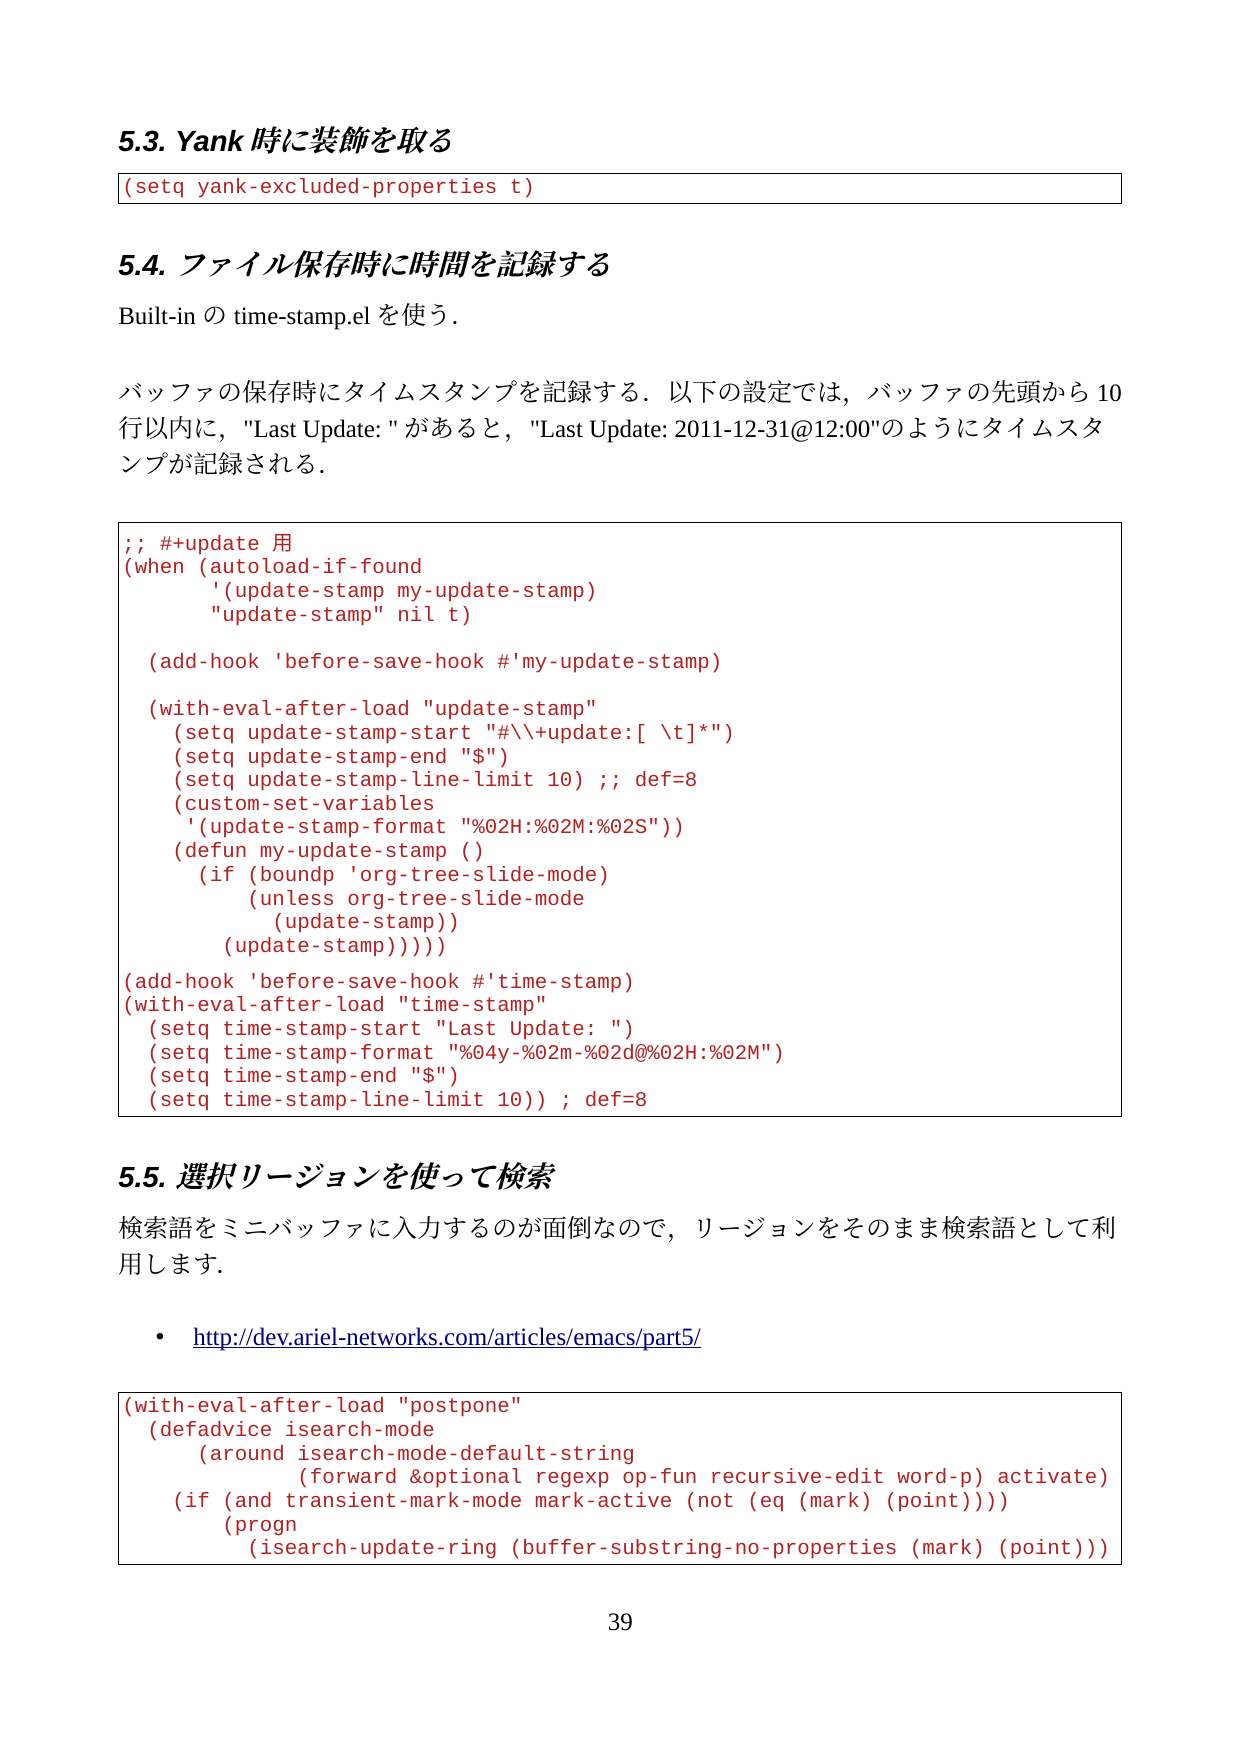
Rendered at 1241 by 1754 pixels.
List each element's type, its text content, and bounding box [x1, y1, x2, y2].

text (with-eval-after-load "postpone" [119, 1393, 1121, 1415]
text 検索語をミニバッファに入力するのが面倒なので，リージョンをそのまま検索語として利用します． [118, 1208, 1122, 1309]
text バッファの保存時にタイムスタンプを記録する．以下の設定では，バッファの先頭から10行以内に，"Last Update: " があると，"Last Update: 2011-12-31@12:00"のようにタイムスタンプが記録される． [118, 373, 1122, 509]
text (unless org-tree-slide-mode [119, 883, 1121, 907]
text (add-hook 'before-save-hook #'my-update-stamp) [119, 647, 1121, 671]
text ;; #+update 用 [119, 523, 1121, 552]
text (around isearch-mode-default-string [119, 1439, 1121, 1462]
text (setq time-stamp-format "%04y-%02m-%02d@%02H:%02M") [119, 1038, 1121, 1061]
text (setq time-stamp-end "$") [119, 1061, 1121, 1085]
text '(update-stamp my-update-stamp) [119, 576, 1121, 600]
text '(update-stamp-format "%02H:%02M:%02S")) [119, 813, 1121, 836]
list http://dev.ariel-networks.com/articles/emacs/part5/ [156, 1322, 1122, 1379]
text (setq update-stamp-line-limit 10) ;; def=8 [119, 765, 1121, 789]
text (with-eval-after-load "time-stamp" [119, 991, 1121, 1014]
text (if (and transient-mark-mode mark-active (not (eq (mark) (point)))) [119, 1486, 1121, 1510]
text "update-stamp" nil t) [119, 600, 1121, 623]
text Built-in の time-stamp.el を使う． [118, 296, 1122, 361]
text (setq yank-excluded-properties t) [119, 174, 1121, 203]
subtitle Yank時に装飾を取る [118, 118, 1122, 160]
text (if (boundp 'org-tree-slide-mode) [119, 860, 1121, 883]
text (setq time-stamp-start "Last Update: ") [119, 1014, 1121, 1038]
text (setq update-stamp-end "$") [119, 742, 1121, 765]
text (defun my-update-stamp () [119, 836, 1121, 860]
text (when (autoload-if-found [119, 552, 1121, 576]
text (defadvice isearch-mode [119, 1415, 1121, 1439]
text (add-hook 'before-save-hook #'time-stamp) [119, 967, 1121, 991]
text (forward &optional regexp op-fun recursive-edit word-p) activate) [119, 1462, 1121, 1486]
subtitle 選択リージョンを使って検索 [118, 1154, 1122, 1196]
text (progn [119, 1510, 1121, 1533]
text (isearch-update-ring (buffer-substring-no-properties (mark) (point))) [119, 1533, 1121, 1564]
text (setq update-stamp-start "#\\+update:[ \t]*") [119, 718, 1121, 742]
text (with-eval-after-load "update-stamp" [119, 694, 1121, 718]
subtitle ファイル保存時に時間を記録する [118, 241, 1122, 283]
text (update-stamp)) [119, 907, 1121, 931]
text (custom-set-variables [119, 789, 1121, 813]
text (setq time-stamp-line-limit 10)) ; def=8 [119, 1085, 1121, 1116]
text (update-stamp))))) [119, 931, 1121, 958]
